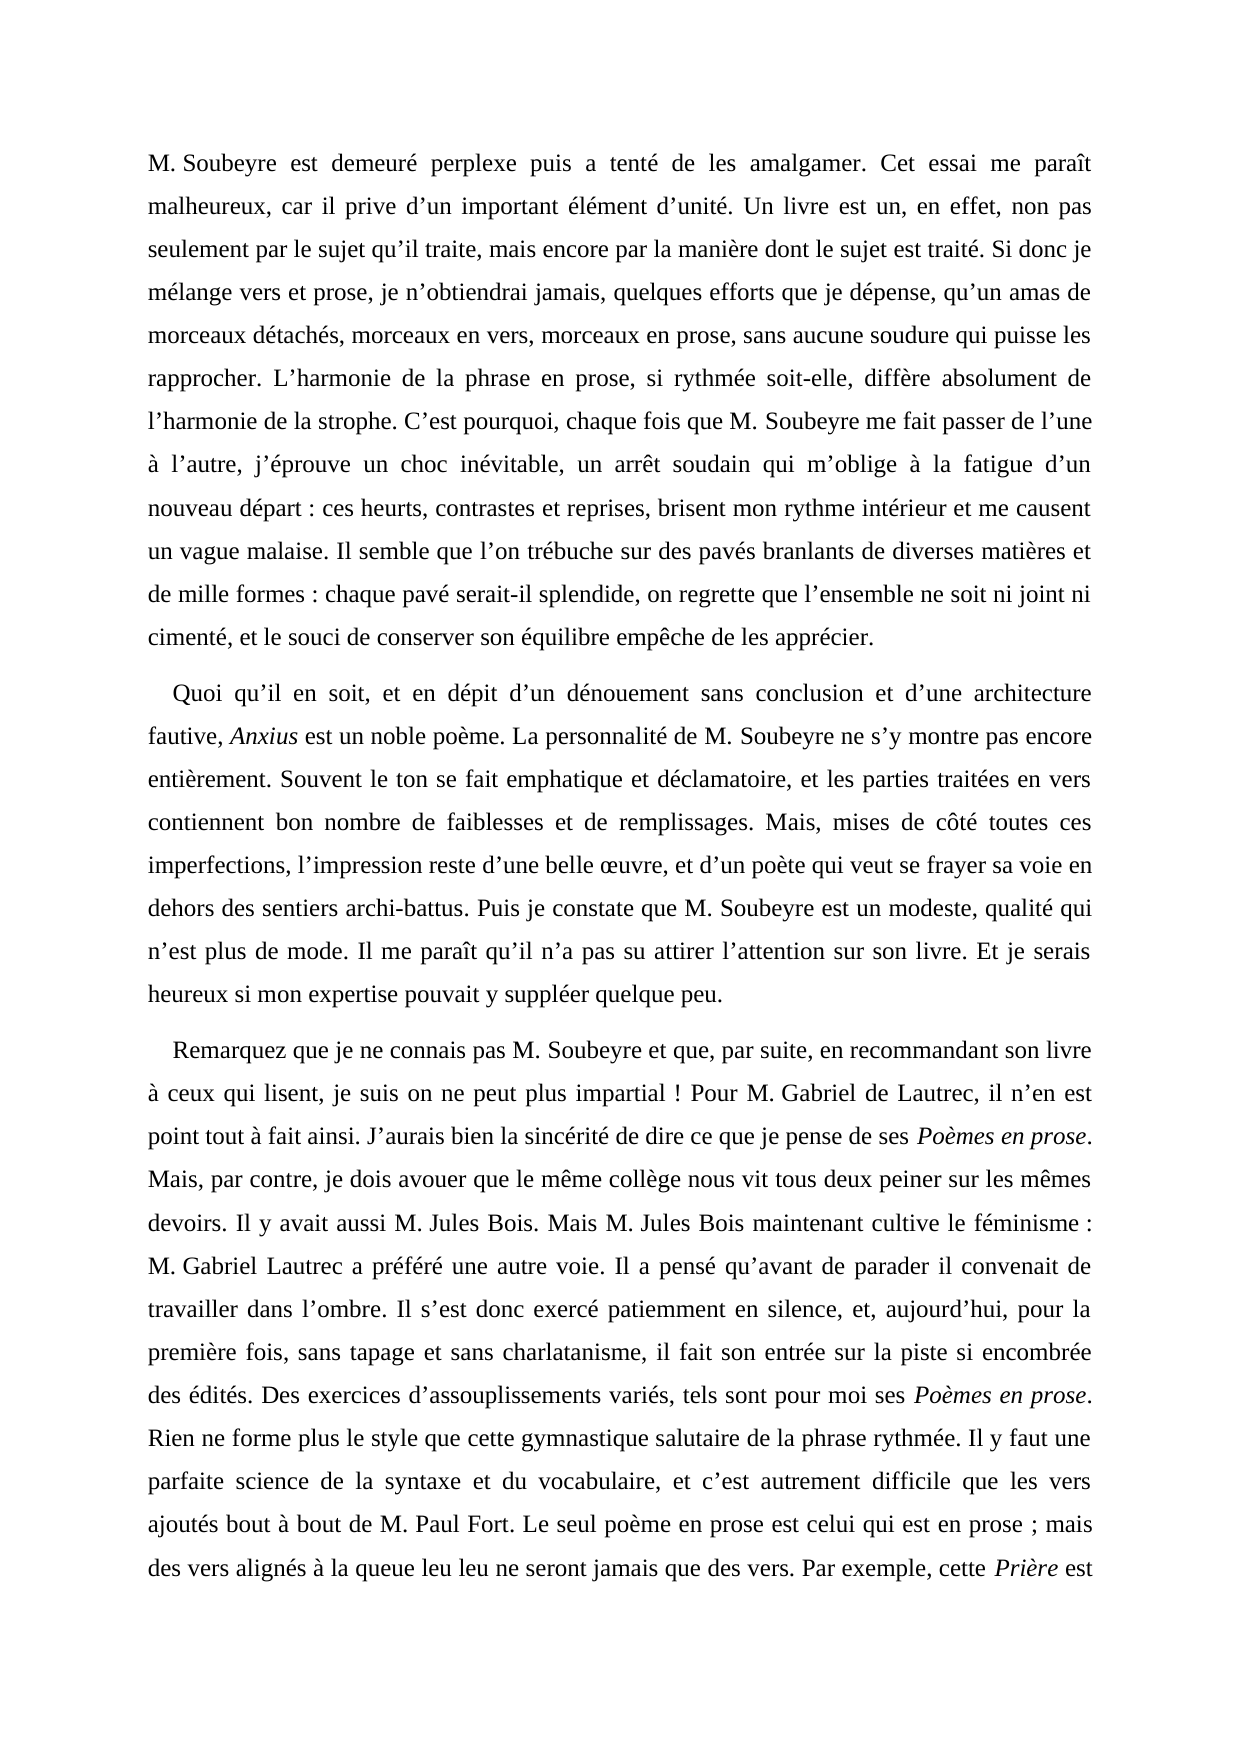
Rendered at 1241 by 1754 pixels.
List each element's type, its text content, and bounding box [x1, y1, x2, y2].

text M. Soubeyre est demeuré perplexe puis a tenté de les amalgamer. Cet essai me paraît malheureux, car il prive d’un important élément d’unité. Un livre est un, en effet, non pas seulement par le sujet qu’il traite, mais encore par la manière dont le sujet est traité. Si donc je mélange vers et prose, je n’obtiendrai jamais, quelques efforts que je dépense, qu’un amas de morceaux détachés, morceaux en vers, morceaux en prose, sans aucune soudure qui puisse les rapprocher. L’harmonie de la phrase en prose, si rythmée soit-elle, diffère absolument de l’harmonie de la strophe. C’est pourquoi, chaque fois que M. Soubeyre me fait passer de l’une à l’autre, j’éprouve un choc inévitable, un arrêt soudain qui m’oblige à la fatigue d’un nouveau départ : ces heurts, contrastes et reprises, brisent mon rythme intérieur et me causent un vague malaise. Il semble que l’on trébuche sur des pavés branlants de diverses matières et de mille formes : chaque pavé serait-il splendide, on regrette que l’ensemble ne soit ni joint ni cimenté, et le souci de conserver son équilibre empêche de les apprécier. [148, 148, 1093, 651]
text Quoi qu’il en soit, et en dépit d’un dénouement sans conclusion et d’une architecture fautive, Anxius est un noble poème. La personnalité de M. Soubeyre ne s’y montre pas encore entièrement. Souvent le ton se fait emphatique et déclamatoire, et les parties traitées en vers contiennent bon nombre de faiblesses et de remplissages. Mais, mises de côté toutes ces imperfections, l’impression reste d’une belle œuvre, et d’un poète qui veut se frayer sa voie en dehors des sentiers archi-battus. Puis je constate que M. Soubeyre est un modeste, qualité qui n’est plus de mode. Il me paraît qu’il n’a pas su attirer l’attention sur son livre. Et je serais heureux si mon expertise pouvait y suppléer quelque peu. [148, 678, 1093, 1008]
text Remarquez que je ne connais pas M. Soubeyre et que, par suite, en recommandant son livre à ceux qui lisent, je suis on ne peut plus impartial ! Pour M. Gabriel de Lautrec, il n’en est point tout à fait ainsi. J’aurais bien la sincérité de dire ce que je pense de ses Poèmes en prose. Mais, par contre, je dois avouer que le même collège nous vit tous deux peiner sur les mêmes devoirs. Il y avait aussi M. Jules Bois. Mais M. Jules Bois maintenant cultive le féminisme : M. Gabriel Lautrec a préféré une autre voie. Il a pensé qu’avant de parader il convenait de travailler dans l’ombre. Il s’est donc exercé patiemment en silence, et, aujourd’hui, pour la première fois, sans tapage et sans charlatanisme, il fait son entrée sur la piste si encombrée des édités. Des exercices d’assouplissements variés, tels sont pour moi ses Poèmes en prose. Rien ne forme plus le style que cette gymnastique salutaire de la phrase rythmée. Il y faut une parfaite science de la syntaxe et du vocabulaire, et c’est autrement difficile que les vers ajoutés bout à bout de M. Paul Fort. Le seul poème en prose est celui qui est en prose ; mais des vers alignés à la queue leu leu ne seront jamais que des vers. Par exemple, cette Prière est [148, 1035, 1093, 1581]
